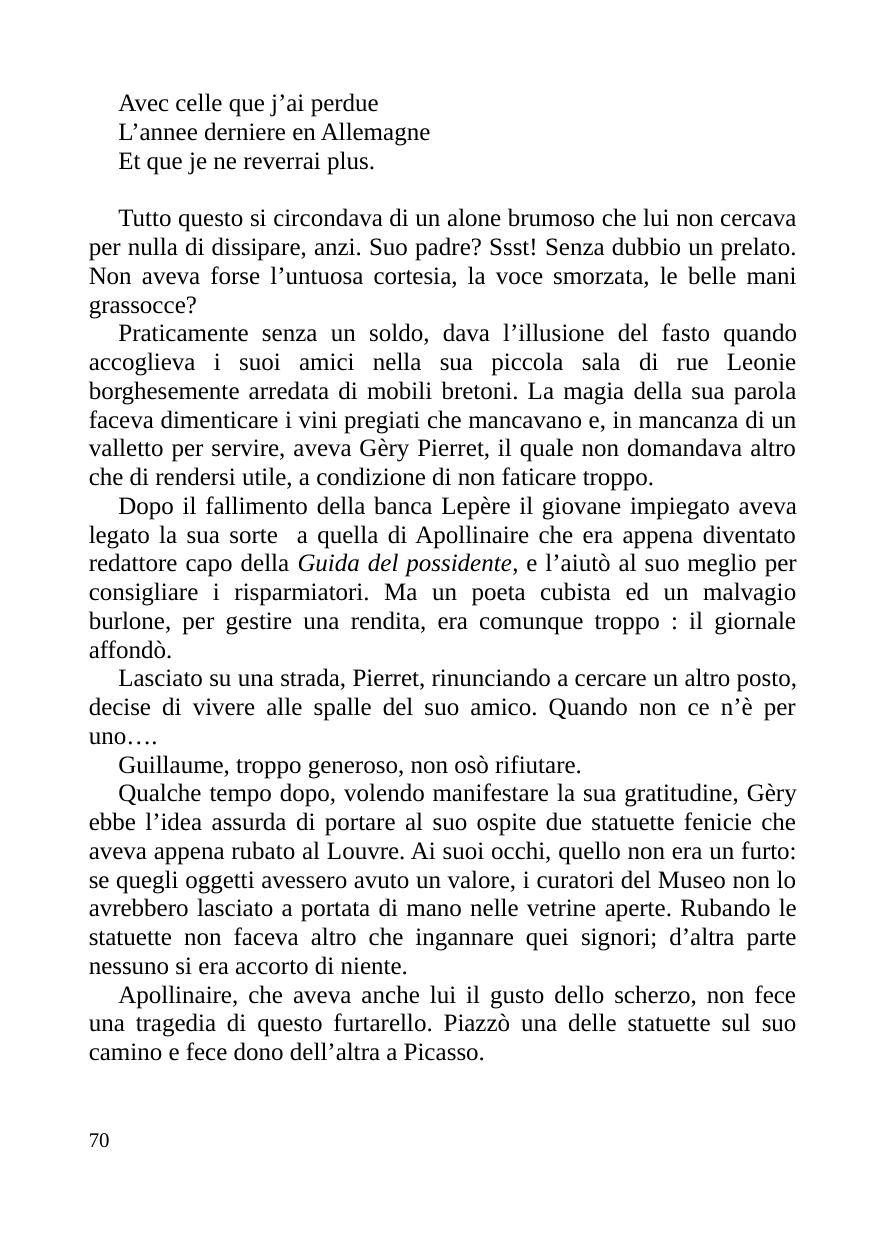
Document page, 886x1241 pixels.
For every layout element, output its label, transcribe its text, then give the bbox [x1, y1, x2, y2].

text Avec celle que j’ai perdue [88, 88, 797, 117]
text Et que je ne reverrai plus. [88, 146, 797, 175]
text Dopo il fallimento della banca Lepère il giovane impiegato aveva legato la sua sorte a quella di Apollinaire che era appena diventato redattore capo della Guida del possidente, e l’aiutò al suo meglio per consigliare i risparmiatori. Ma un poeta cubista ed un malvagio burlone, per gestire una rendita, era comunque troppo : il giornale affondò. [88, 491, 797, 663]
text Lasciato su una strada, Pierret, rinunciando a cercare un altro posto, decise di vivere alle spalle del suo amico. Quando non ce n’è per uno…. [88, 663, 797, 750]
text Guillaume, troppo generoso, non osò rifiutare. [88, 750, 797, 778]
text Qualche tempo dopo, volendo manifestare la sua gratitudine, Gèry ebbe l’idea assurda di portare al suo ospite due statuette fenicie che aveva appena rubato al Louvre. Ai suoi occhi, quello non era un furto: se quegli oggetti avessero avuto un valore, i curatori del Museo non lo avrebbero lasciato a portata di mano nelle vetrine aperte. Rubando le statuette non faceva altro che ingannare quei signori; d’altra parte nessuno si era accorto di niente. [88, 778, 797, 980]
text Praticamente senza un soldo, dava l’illusione del fasto quando accoglieva i suoi amici nella sua piccola sala di rue Leonie borghesemente arredata di mobili bretoni. La magia della sua parola faceva dimenticare i vini pregiati che mancavano e, in mancanza di un valletto per servire, aveva Gèry Pierret, il quale non domandava altro che di rendersi utile, a condizione di non faticare troppo. [88, 318, 797, 491]
text Apollinaire, che aveva anche lui il gusto dello scherzo, non fece una tragedia di questo furtarello. Piazzò una delle statuette sul suo camino e fece dono dell’altra a Picasso. [88, 980, 797, 1066]
text Tutto questo si circondava di un alone brumoso che lui non cercava per nulla di dissipare, anzi. Suo padre? Ssst! Senza dubbio un prelato. Non aveva forse l’untuosa cortesia, la voce smorzata, le belle mani grassocce? [88, 203, 797, 318]
text L’annee derniere en Allemagne [88, 117, 797, 146]
